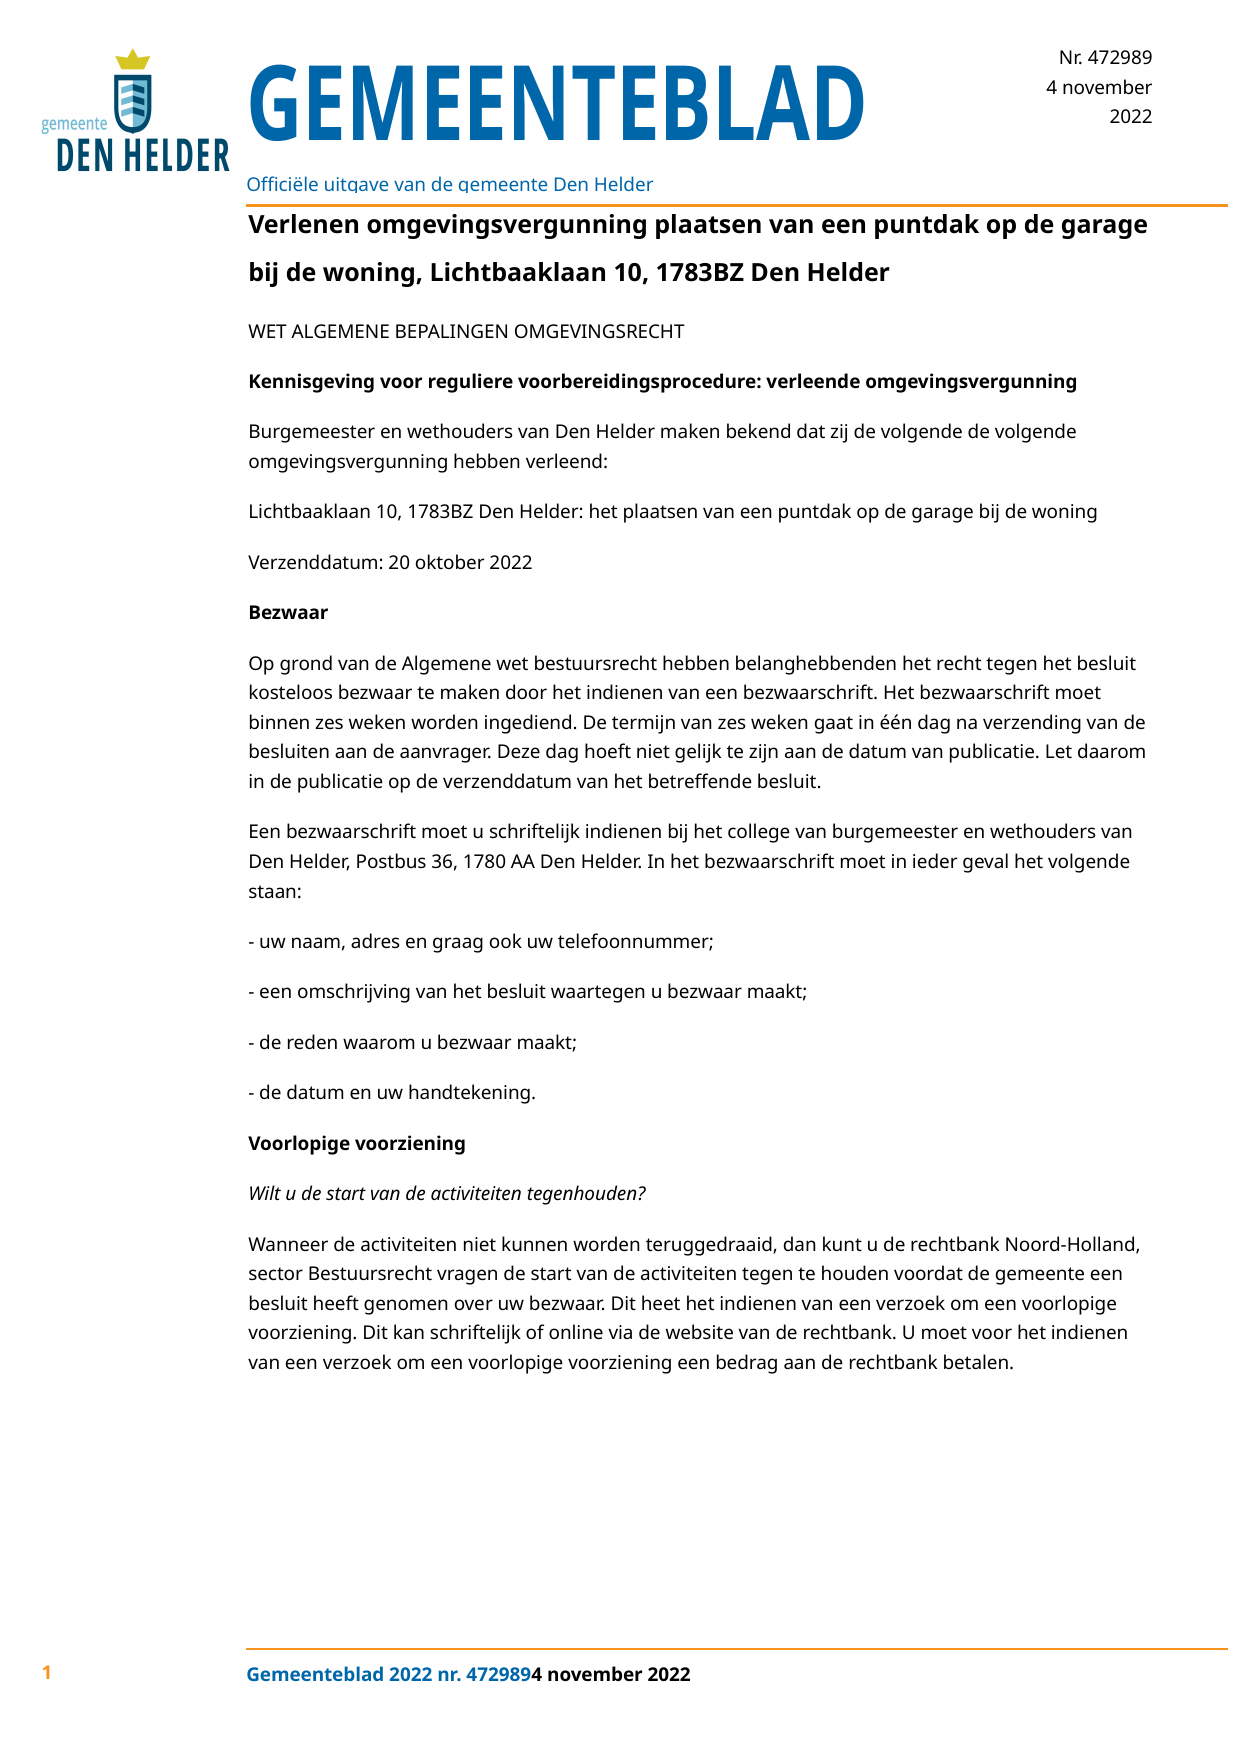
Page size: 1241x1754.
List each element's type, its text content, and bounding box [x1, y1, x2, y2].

text - uw naam, adres en graag ook uw telefoonnummer; [248, 928, 1152, 954]
text Voorlopige voorziening [248, 1130, 1152, 1156]
text Kennisgeving voor reguliere voorbereidingsprocedure: verleende omgevingsvergunning [248, 368, 1152, 394]
picture [220, 160, 224, 172]
text Lichtbaaklaan 10, 1783BZ Den Helder: het plaatsen van een puntdak op de garage bij de woning [248, 499, 1152, 524]
picture [130, 157, 135, 172]
text Bezwaar [248, 599, 1152, 625]
text Een bezwaarschrift moet u schriftelijk indienen bij het college van burgemeester en wethouders van Den Helder, Postbus 36, 1780 AA Den Helder. In het bezwaarschrift moet in ieder geval het volgende staan: [248, 819, 1152, 904]
text Burgemeester en wethouders van Den Helder maken bekend dat zij de volgende de volgende omgevingsvergunning hebben verleend: [248, 419, 1152, 474]
text Verzenddatum: 20 oktober 2022 [248, 549, 1152, 575]
picture [100, 154, 106, 172]
text - de reden waarom u bezwaar maakt; [248, 1029, 1152, 1055]
picture [63, 144, 68, 165]
text WET ALGEMENE BEPALINGEN OMGEVINGSRECHT [248, 318, 1152, 344]
text - een omschrijving van het besluit waartegen u bezwaar maakt; [248, 979, 1152, 1004]
text Wilt u de start van de activiteiten tegenhouden? [248, 1180, 1152, 1206]
text - de datum en uw handtekening. [248, 1079, 1152, 1105]
picture [182, 144, 187, 165]
text Wanneer de activiteiten niet kunnen worden teruggedraaid, dan kunt u de rechtbank Noord-Holland, sector Bestuursrecht vragen de start van de activiteiten tegen te houden voordat de gemeente een besluit heeft genomen over uw bezwaar. Dit heet het indienen van een verzoek om een voorlopige voorziening. Dit kan schriftelijk of online via de website van de rechtbank. U moet voor het indienen van een verzoek om een voorlopige voorziening een bedrag aan de rechtbank betalen. [248, 1231, 1152, 1375]
picture [41, 47, 231, 172]
text Verlenen omgevingsvergunning plaatsen van een puntdak op de garage bij de woning, Lichtbaaklaan 10, 1783BZ Den Helder [248, 207, 1152, 288]
text Op grond van de Algemene wet bestuursrecht hebben belanghebbenden het recht tegen het besluit kosteloos bezwaar te maken door het indienen van een bezwaarschrift. Het bezwaarschrift moet binnen zes weken worden ingediend. De termijn van zes weken gaat in één dag na verzending van de besluiten aan de aanvrager. Deze dag hoeft niet gelijk te zijn aan de datum van publicatie. Let daarom in de publicatie op de verzenddatum van het betreffende besluit. [248, 650, 1152, 794]
